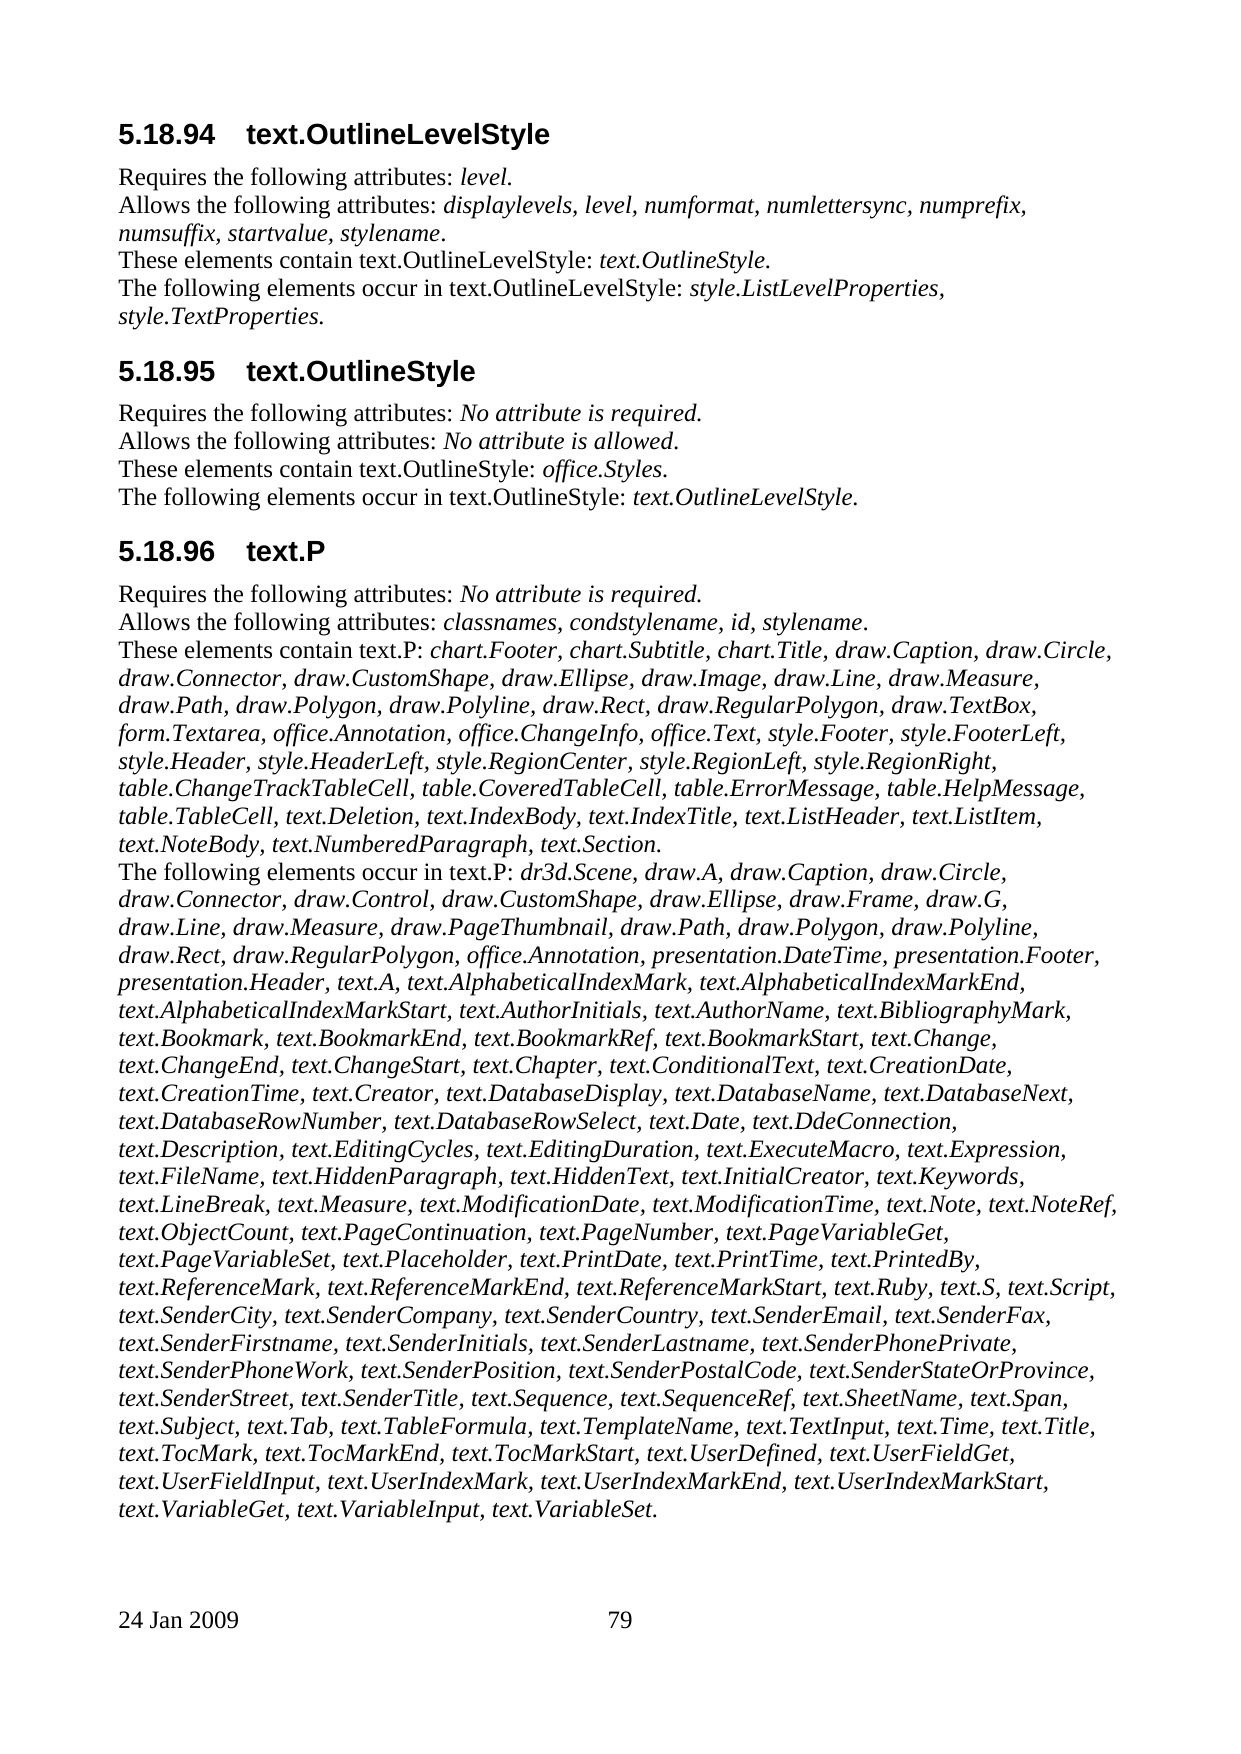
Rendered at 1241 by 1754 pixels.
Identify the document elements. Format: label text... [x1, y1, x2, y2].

text Requires the following attributes: No attribute is required. [118, 581, 1122, 608]
subtitle text.OutlineLevelStyle [118, 118, 1122, 151]
text These elements contain text.OutlineLevelStyle: text.OutlineStyle. [118, 246, 1122, 274]
text The following elements occur in text.P: dr3d.Scene, draw.A, draw.Caption, draw.Circle, draw.Connector, draw.Control, draw.CustomShape, draw.Ellipse, draw.Frame, draw.G, draw.Line, draw.Measure, draw.PageThumbnail, draw.Path, draw.Polygon, draw.Polyline, draw.Rect, draw.RegularPolygon, office.Annotation, presentation.DateTime, presentation.Footer, presentation.Header, text.A, text.AlphabeticalIndexMark, text.AlphabeticalIndexMarkEnd, text.AlphabeticalIndexMarkStart, text.AuthorInitials, text.AuthorName, text.BibliographyMark, text.Bookmark, text.BookmarkEnd, text.BookmarkRef, text.BookmarkStart, text.Change, text.ChangeEnd, text.ChangeStart, text.Chapter, text.ConditionalText, text.CreationDate, text.CreationTime, text.Creator, text.DatabaseDisplay, text.DatabaseName, text.DatabaseNext, text.DatabaseRowNumber, text.DatabaseRowSelect, text.Date, text.DdeConnection, text.Description, text.EditingCycles, text.EditingDuration, text.ExecuteMacro, text.Expression, text.FileName, text.HiddenParagraph, text.HiddenText, text.InitialCreator, text.Keywords, text.LineBreak, text.Measure, text.ModificationDate, text.ModificationTime, text.Note, text.NoteRef, text.ObjectCount, text.PageContinuation, text.PageNumber, text.PageVariableGet, text.PageVariableSet, text.Placeholder, text.PrintDate, text.PrintTime, text.PrintedBy, text.ReferenceMark, text.ReferenceMarkEnd, text.ReferenceMarkStart, text.Ruby, text.S, text.Script, text.SenderCity, text.SenderCompany, text.SenderCountry, text.SenderEmail, text.SenderFax, text.SenderFirstname, text.SenderInitials, text.SenderLastname, text.SenderPhonePrivate, text.SenderPhoneWork, text.SenderPosition, text.SenderPostalCode, text.SenderStateOrProvince, text.SenderStreet, text.SenderTitle, text.Sequence, text.SequenceRef, text.SheetName, text.Span, text.Subject, text.Tab, text.TableFormula, text.TemplateName, text.TextInput, text.Time, text.Title, text.TocMark, text.TocMarkEnd, text.TocMarkStart, text.UserDefined, text.UserFieldGet, text.UserFieldInput, text.UserIndexMark, text.UserIndexMarkEnd, text.UserIndexMarkStart, text.VariableGet, text.VariableInput, text.VariableSet. [118, 858, 1122, 1523]
text Requires the following attributes: level. [118, 163, 1122, 191]
text Allows the following attributes: classnames, condstylename, id, stylename. [118, 608, 1122, 636]
text The following elements occur in text.OutlineStyle: text.OutlineLevelStyle. [118, 483, 1122, 510]
text These elements contain text.OutlineStyle: office.Styles. [118, 455, 1122, 483]
text The following elements occur in text.OutlineLevelStyle: style.ListLevelProperties, style.TextProperties. [118, 274, 1122, 329]
subtitle text.OutlineStyle [118, 354, 1122, 387]
text Allows the following attributes: No attribute is allowed. [118, 427, 1122, 455]
text Requires the following attributes: No attribute is required. [118, 399, 1122, 427]
text These elements contain text.P: chart.Footer, chart.Subtitle, chart.Title, draw.Caption, draw.Circle, draw.Connector, draw.CustomShape, draw.Ellipse, draw.Image, draw.Line, draw.Measure, draw.Path, draw.Polygon, draw.Polyline, draw.Rect, draw.RegularPolygon, draw.TextBox, form.Textarea, office.Annotation, office.ChangeInfo, office.Text, style.Footer, style.FooterLeft, style.Header, style.HeaderLeft, style.RegionCenter, style.RegionLeft, style.RegionRight, table.ChangeTrackTableCell, table.CoveredTableCell, table.ErrorMessage, table.HelpMessage, table.TableCell, text.Deletion, text.IndexBody, text.IndexTitle, text.ListHeader, text.ListItem, text.NoteBody, text.NumberedParagraph, text.Section. [118, 636, 1122, 858]
subtitle text.P [118, 535, 1122, 568]
text Allows the following attributes: displaylevels, level, numformat, numlettersync, numprefix, numsuffix, startvalue, stylename. [118, 191, 1122, 246]
